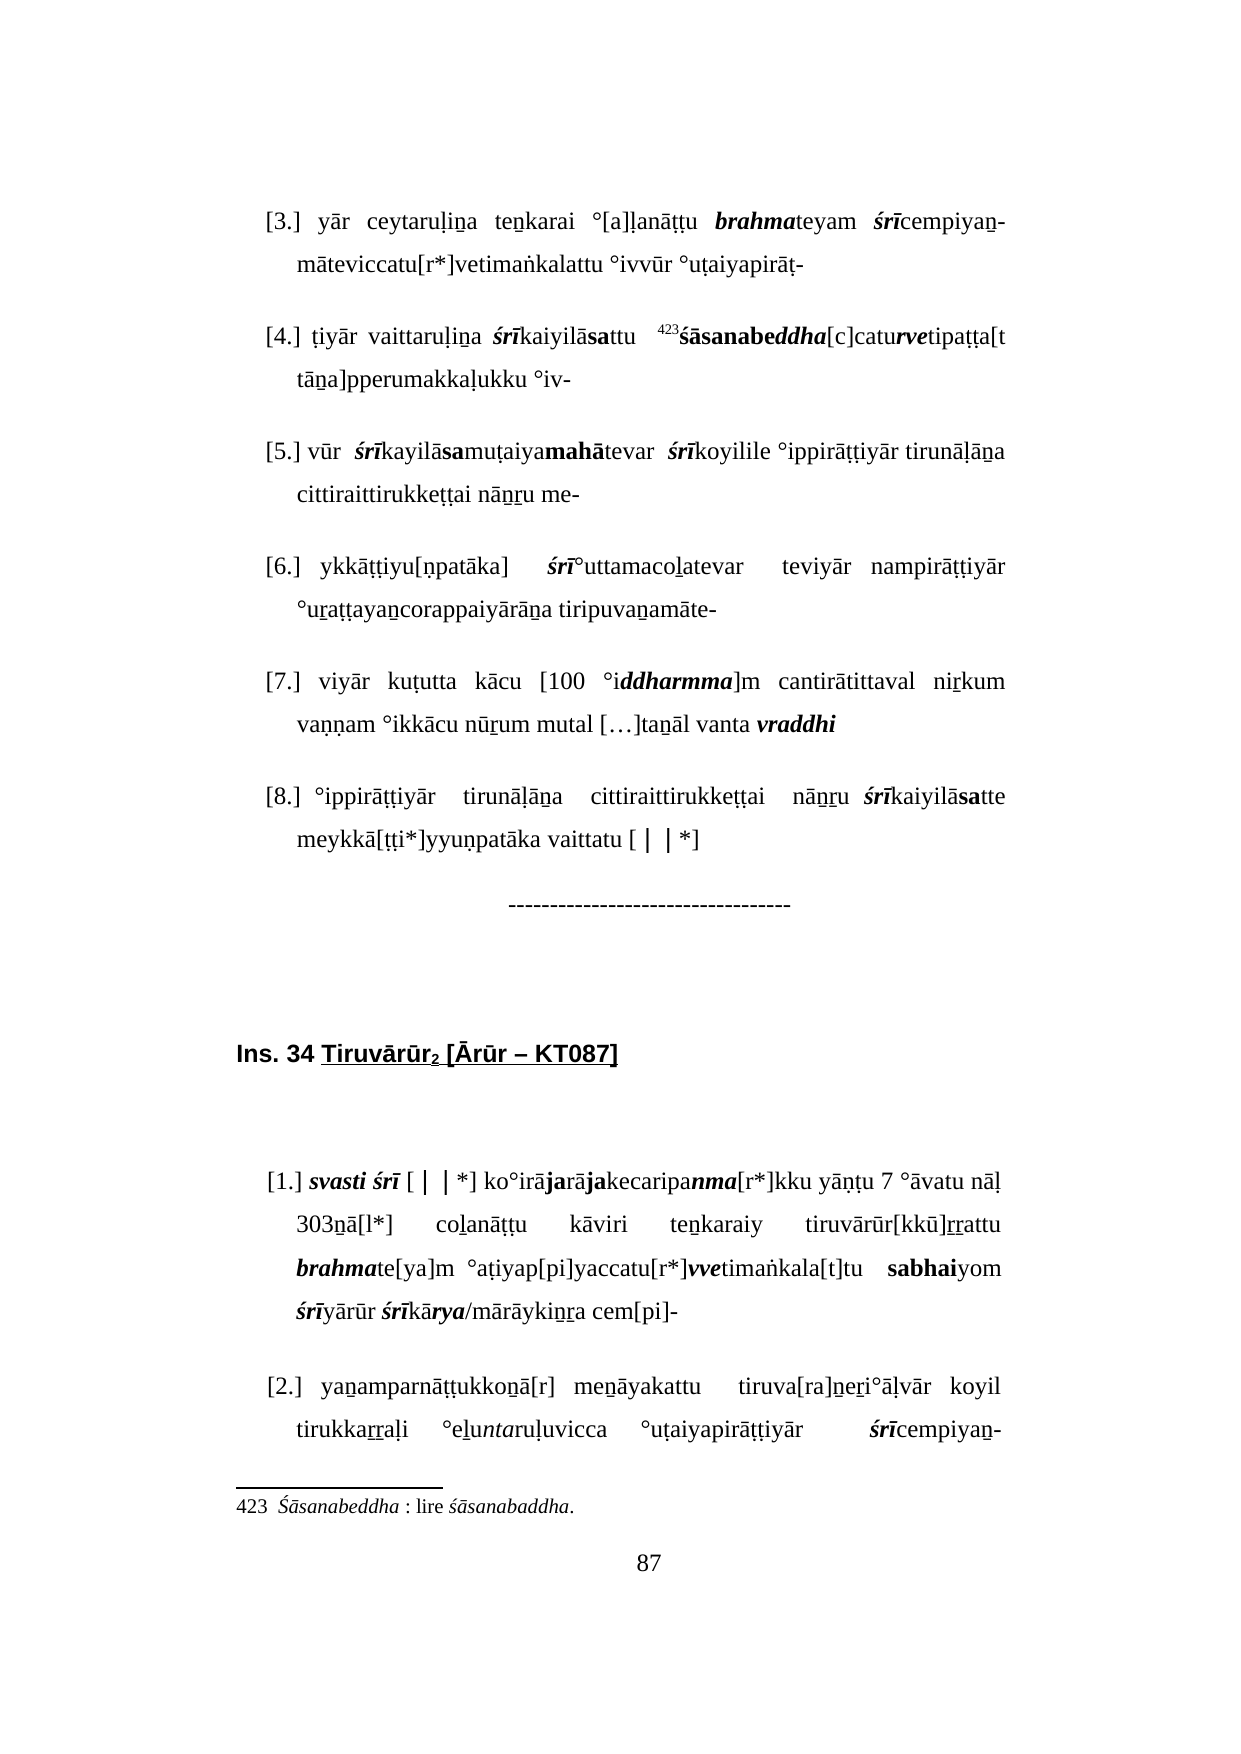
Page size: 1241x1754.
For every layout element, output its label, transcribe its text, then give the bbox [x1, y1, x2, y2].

text [2.] yaṉamparnāṭṭukkoṉā[r] meṉāyakattu tiruva[ra]ṉeṟi°āḷvār koyil tirukkaṟṟaḷi °eḻuntaruḷuvicca °uṭaiyapirāṭṭiyār śrīcempiyaṉ- [267, 1371, 1001, 1443]
text [4.] ṭiyār vaittaruḷiṉa śrīkaiyilāsattu śāsanabeddha[c]caturvetipaṭṭa[t tāṉa]pperumakkaḷukku °iv- [265, 321, 1005, 393]
text [1.] svasti śrī [❘❘*] ko°irājarājakecaripanma[r*]kku yāṇṭu 7 °āvatu nāḷ 303ṉā[l*] coḻanāṭṭu kāviri teṉkaraiy tiruvārūr[kkū]ṟṟattu brahmate[ya]m °aṭiyap[pi]yaccatu[r*]vvetimaṅkala[t]tu sabhaiyom śrīyārūr śrīkārya/mārāykiṉṟa cem[pi]- [267, 1166, 1001, 1324]
text ---------------------------------- [297, 889, 1002, 917]
subtitle Ins. 34 Tiruvārūr2 [Ārūr – KT087] [236, 1039, 1061, 1068]
text Śāsanabeddha : lire śāsanabaddha. [236, 1494, 1061, 1518]
text [6.] ykkāṭṭiyu[ṇpatāka] śrī°uttamacoḻatevar teviyār nampirāṭṭiyār °uṟaṭṭayaṉcorappaiyārāṉa tiripuvaṉamāte- [265, 551, 1005, 623]
text [3.] yār ceytaruḷiṉa teṉkarai °[a]ḷanāṭṭu brahmateyam śrīcempiyaṉ-māteviccatu[r*]vetimaṅkalattu °ivvūr °uṭaiyapirāṭ- [265, 206, 1005, 278]
text [8.] °ippirāṭṭiyār tirunāḷāṉa cittiraittirukkeṭṭai nāṉṟu śrīkaiyilāsatte meykkā[ṭṭi*]yyuṇpatāka vaittatu [❘❘*] [265, 781, 1005, 853]
text [7.] viyār kuṭutta kācu [100 °iddharmma]m cantirātittaval niṟkum vaṇṇam °ikkācu nūṟum mutal […]taṉāl vanta vraddhi [265, 666, 1005, 738]
text [5.] vūr śrīkayilāsamuṭaiyamahātevar śrīkoyilile °ippirāṭṭiyār tirunāḷāṉa cittiraittirukkeṭṭai nāṉṟu me- [265, 436, 1005, 508]
